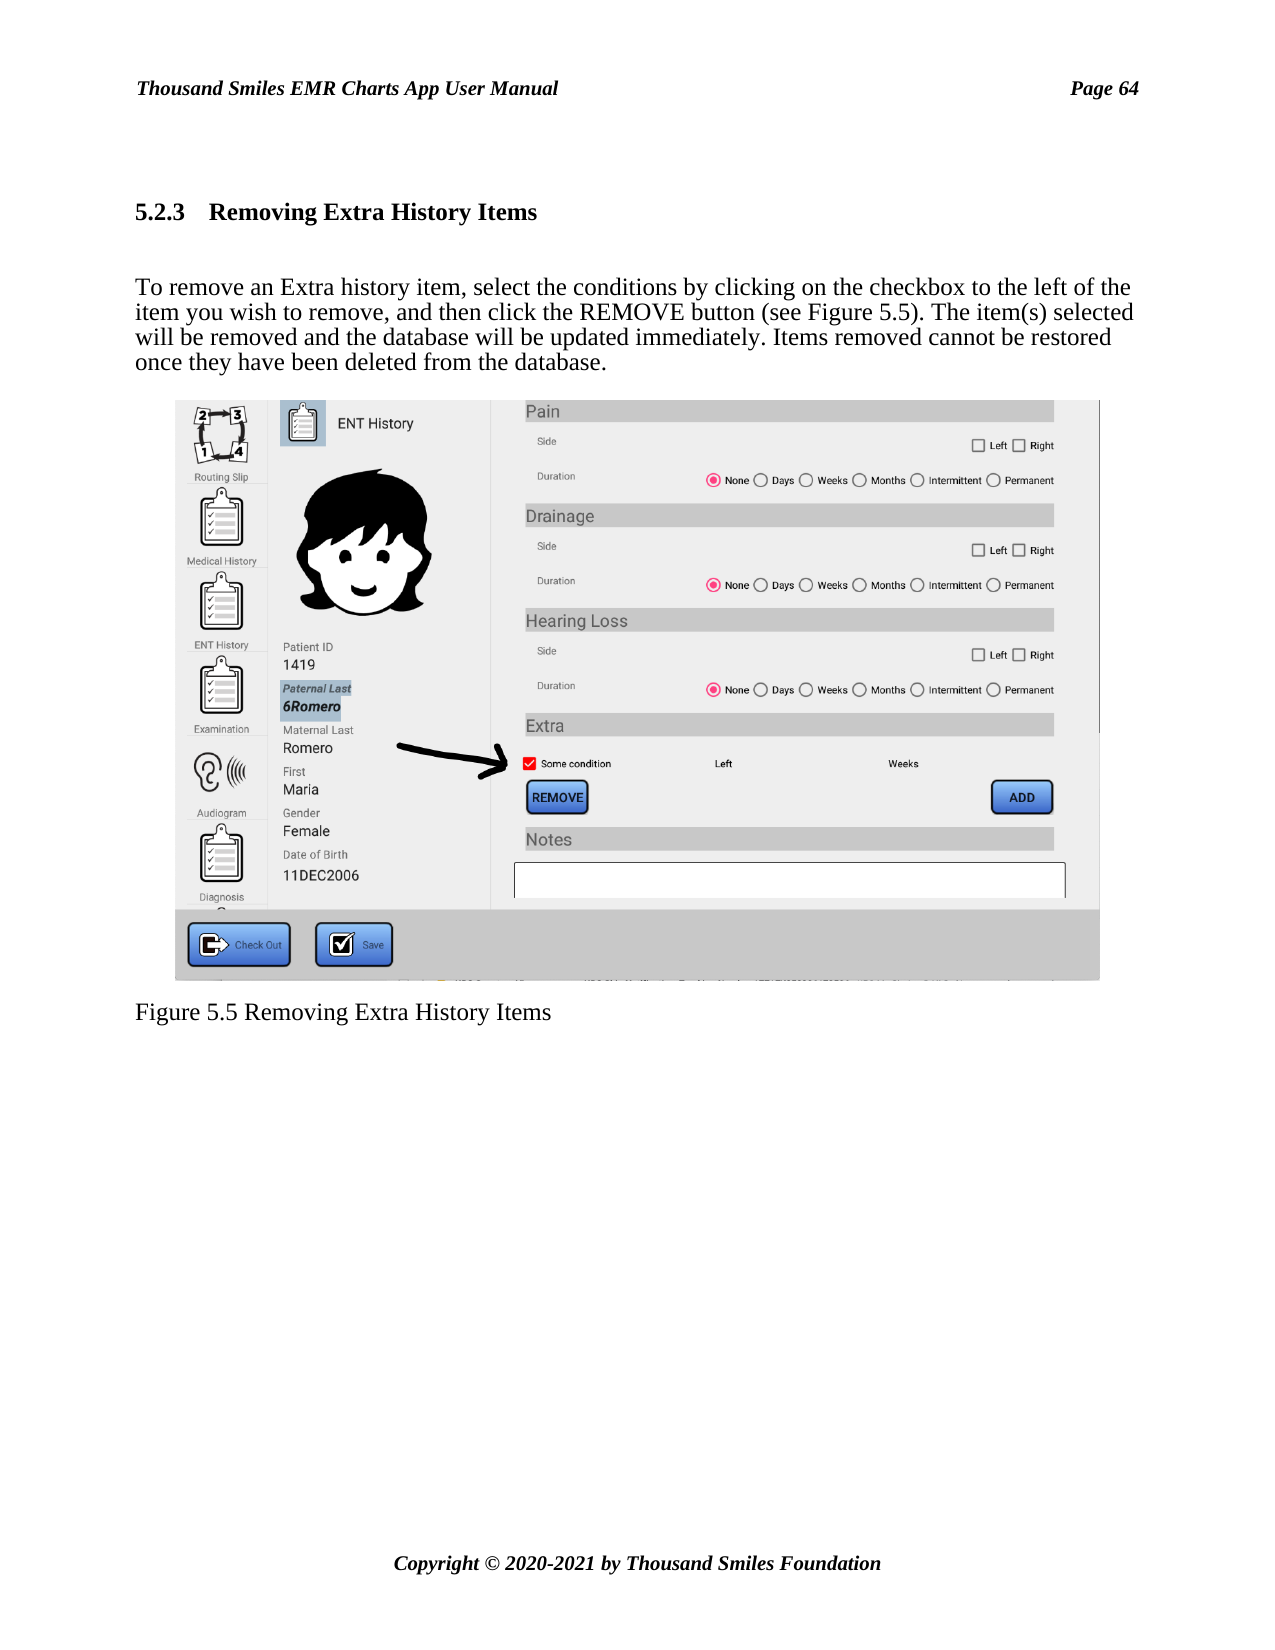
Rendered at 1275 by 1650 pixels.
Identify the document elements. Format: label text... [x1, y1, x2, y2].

text To remove an Extra history item, select the conditions by clicking on the checkbox to the left of the item you wish to remove, and then click the REMOVE button (see Figure 5.5). The item(s) selected will be removed and the database will be updated immediately. Items removed cannot be restored once they have been deleted from the database. [135, 275, 1140, 375]
text Figure 5.5 Removing Extra History Items [135, 1000, 1140, 1025]
picture [175, 400, 1100, 981]
subtitle Removing Extra History Items [135, 200, 1140, 225]
